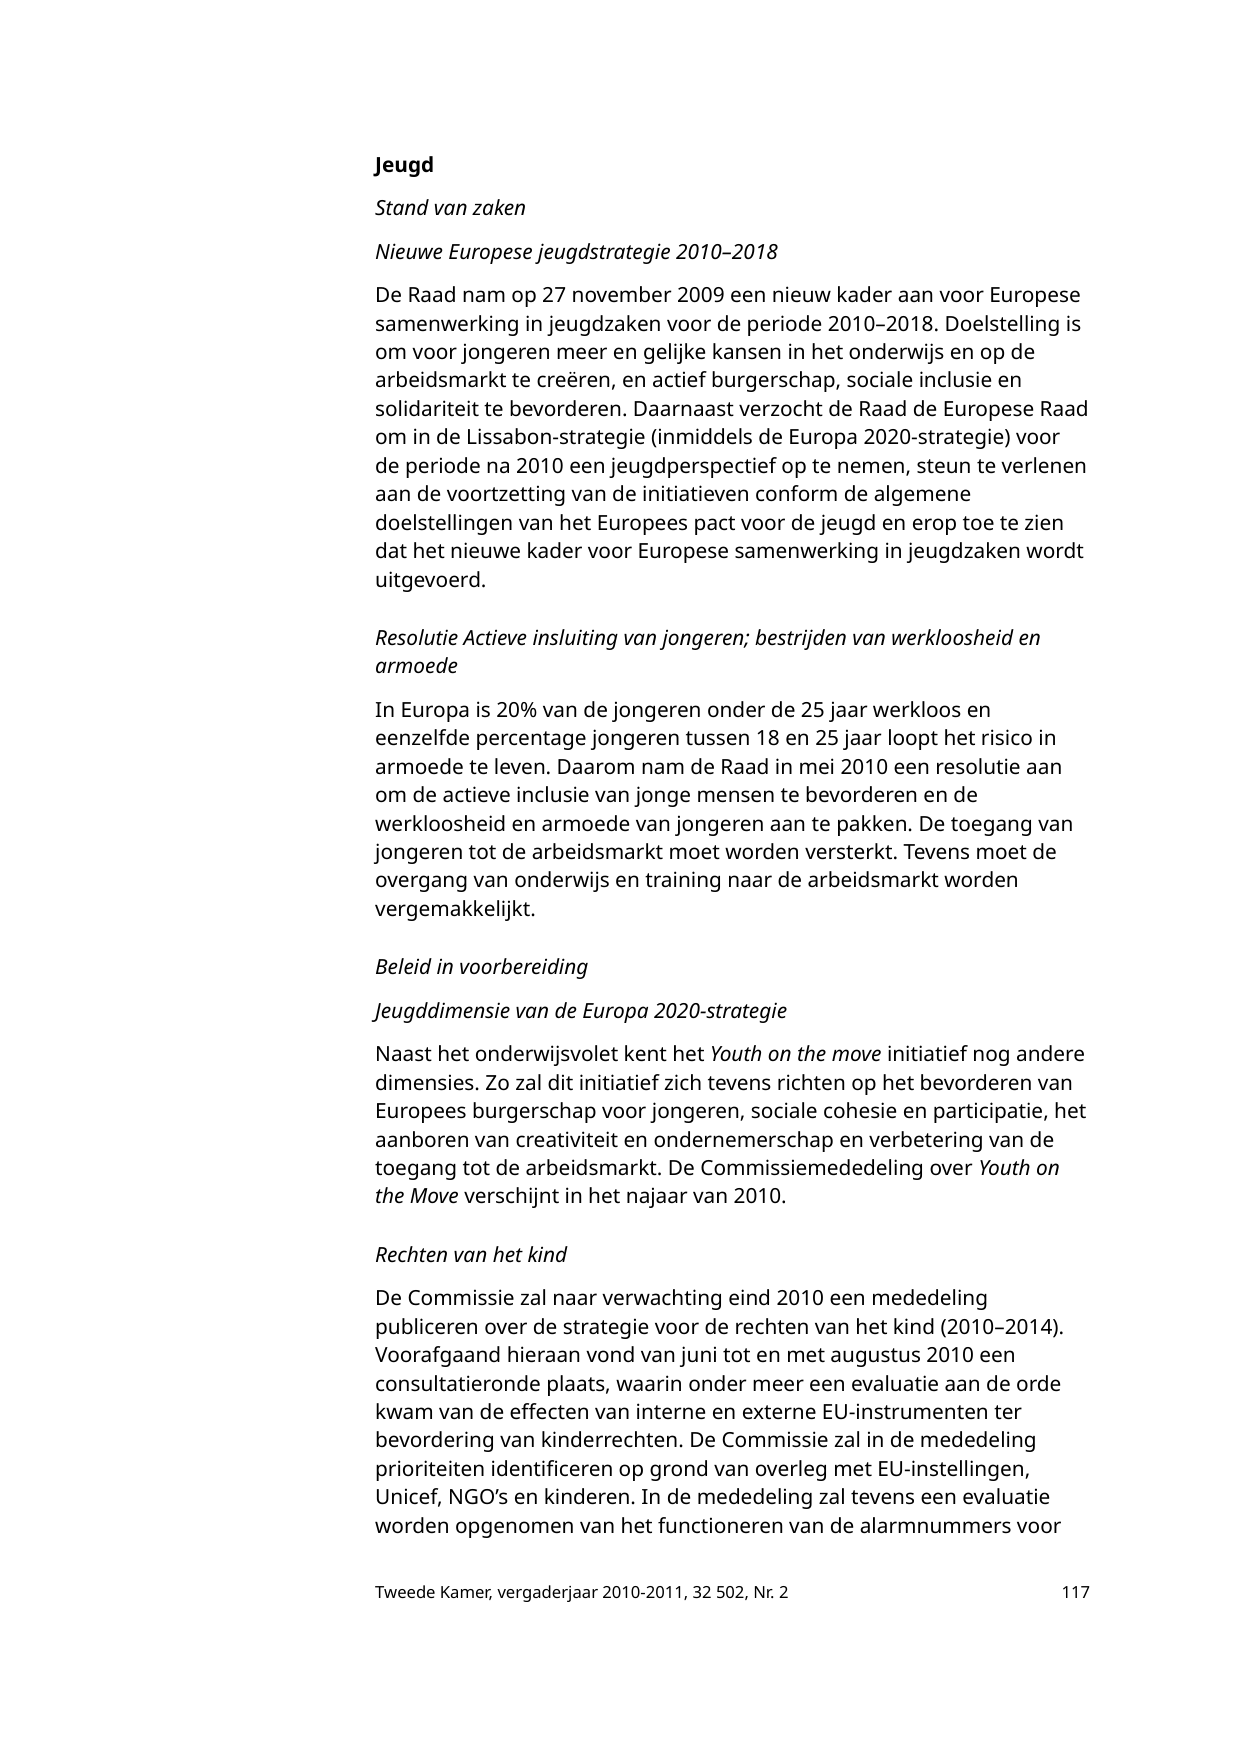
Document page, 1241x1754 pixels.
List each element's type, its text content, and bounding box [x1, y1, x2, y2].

text Stand van zaken [375, 193, 1090, 222]
text De Raad nam op 27 november 2009 een nieuw kader aan voor Europese samenwerking in jeugdzaken voor de periode 2010–2018. Doelstelling is om voor jongeren meer en gelijke kansen in het onderwijs en op de arbeidsmarkt te creëren, en actief burgerschap, sociale inclusie en solidariteit te bevorderen. Daarnaast verzocht de Raad de Europese Raad om in de Lissabon-strategie (inmiddels de Europa 2020-strategie) voor de periode na 2010 een jeugdperspectief op te nemen, steun te verlenen aan de voortzetting van de initiatieven conform de algemene doelstellingen van het Europees pact voor de jeugd en erop toe te zien dat het nieuwe kader voor Europese samenwerking in jeugdzaken wordt uitgevoerd. [375, 280, 1090, 593]
text Beleid in voorbereiding [375, 952, 1090, 981]
text De Commissie zal naar verwachting eind 2010 een mededeling publiceren over de strategie voor de rechten van het kind (2010–2014). Voorafgaand hieraan vond van juni tot en met augustus 2010 een consultatieronde plaats, waarin onder meer een evaluatie aan de orde kwam van de effecten van interne en externe EU-instrumenten ter bevordering van kinderrechten. De Commissie zal in de mededeling prioriteiten identificeren op grond van overleg met EU-instellingen, Unicef, NGO’s en kinderen. In de mededeling zal tevens een evaluatie worden opgenomen van het functioneren van de alarmnummers voor [375, 1283, 1090, 1539]
text Jeugddimensie van de Europa 2020-strategie [375, 996, 1090, 1024]
text Nieuwe Europese jeugdstrategie 2010–2018 [375, 237, 1090, 265]
text In Europa is 20% van de jongeren onder de 25 jaar werkloos en eenzelfde percentage jongeren tussen 18 en 25 jaar loopt het risico in armoede te leven. Daarom nam de Raad in mei 2010 een resolutie aan om de actieve inclusie van jonge mensen te bevorderen en de werkloosheid en armoede van jongeren aan te pakken. De toegang van jongeren tot de arbeidsmarkt moet worden versterkt. Tevens moet de overgang van onderwijs en training naar de arbeidsmarkt worden vergemakkelijkt. [375, 695, 1090, 922]
text Naast het onderwijsvolet kent het Youth on the move initiatief nog andere dimensies. Zo zal dit initiatief zich tevens richten op het bevorderen van Europees burgerschap voor jongeren, sociale cohesie en participatie, het aanboren van creativiteit en ondernemerschap en verbetering van de toegang tot de arbeidsmarkt. De Commissiemededeling over Youth on the Move verschijnt in het najaar van 2010. [375, 1039, 1090, 1210]
text Resolutie Actieve insluiting van jongeren; bestrijden van werkloosheid en armoede [375, 623, 1090, 680]
text Rechten van het kind [375, 1240, 1090, 1268]
text Jeugd [375, 150, 1090, 178]
